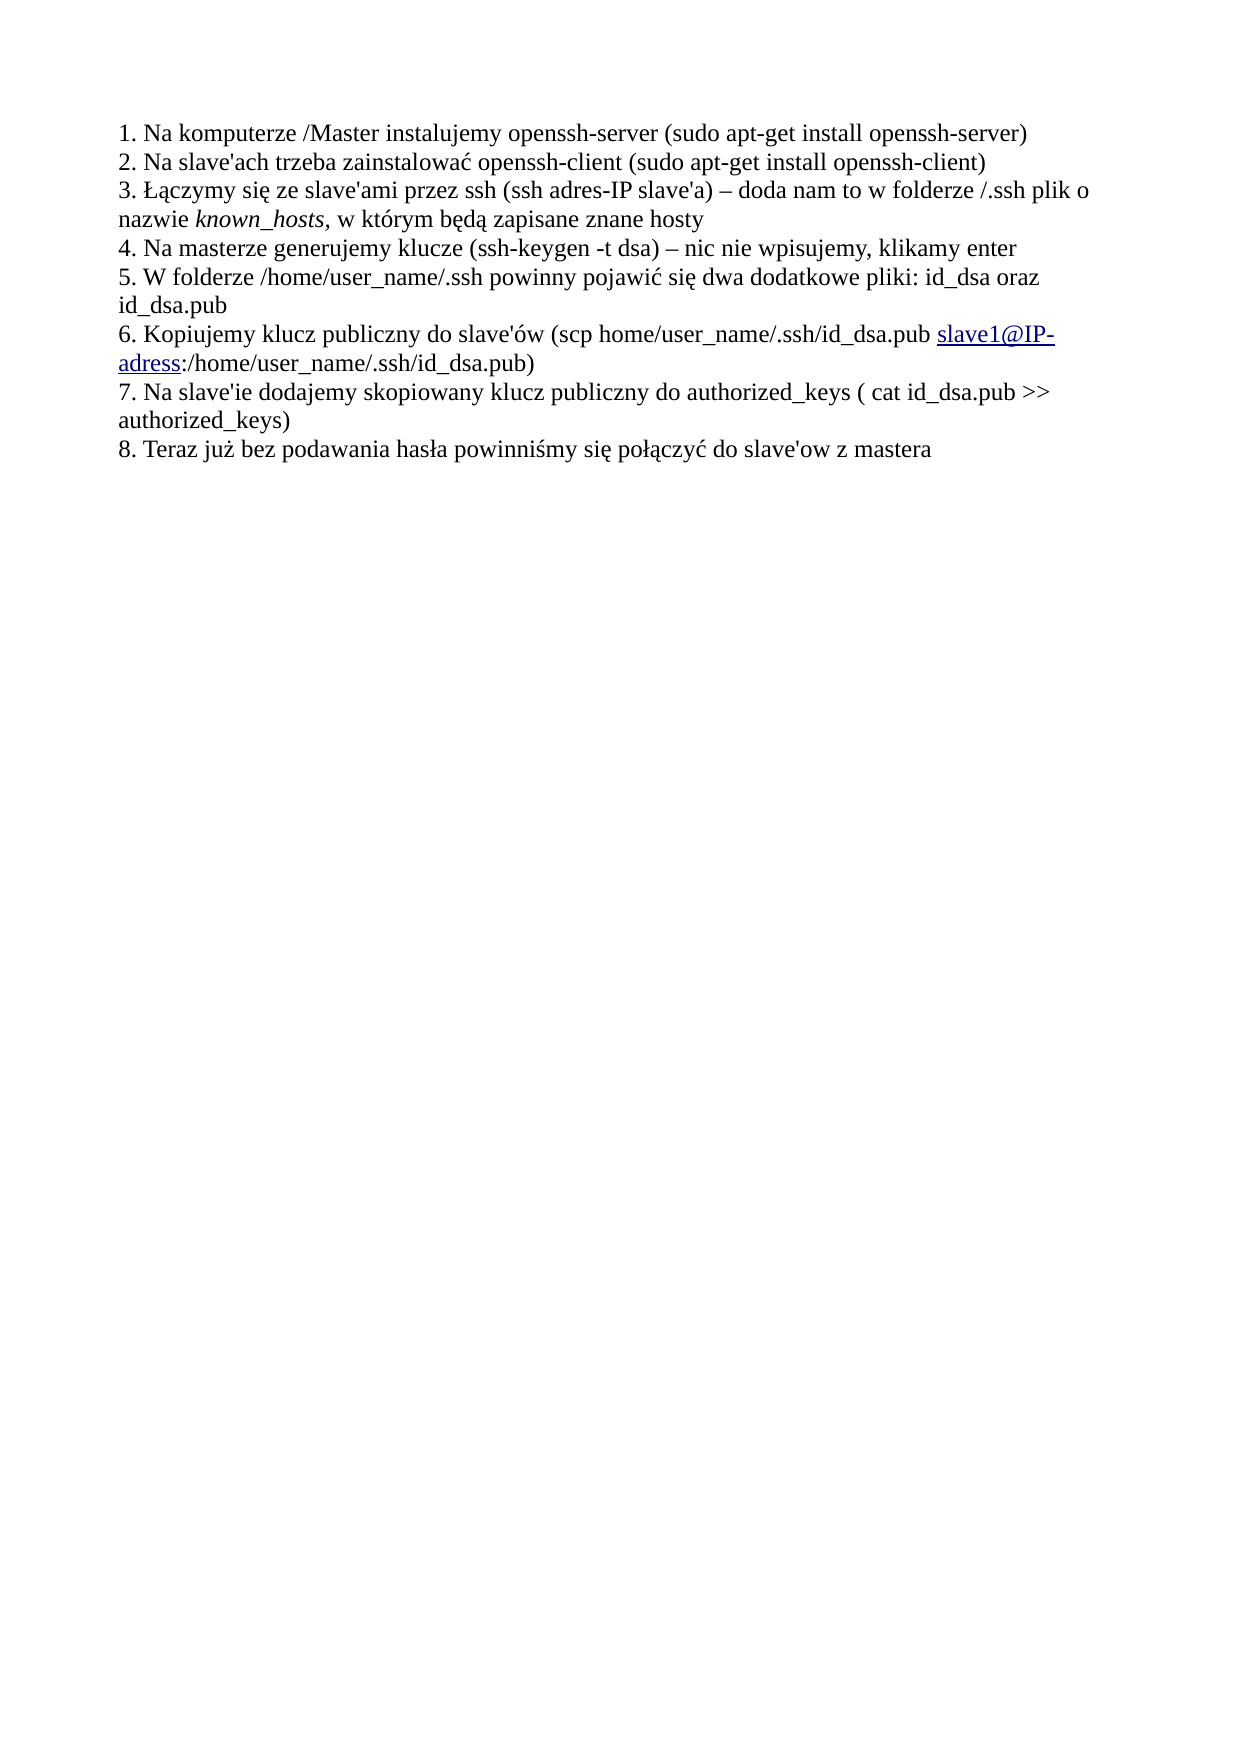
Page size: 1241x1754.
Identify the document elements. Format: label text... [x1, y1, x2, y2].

text 4. Na masterze generujemy klucze (ssh-keygen -t dsa) – nic nie wpisujemy, klikamy enter [118, 233, 1122, 262]
text 7. Na slave'ie dodajemy skopiowany klucz publiczny do authorized_keys ( cat id_dsa.pub >> authorized_keys) [118, 377, 1122, 434]
text 3. Łączymy się ze slave'ami przez ssh (ssh adres-IP slave'a) – doda nam to w folderze /.ssh plik o nazwie known_hosts, w którym będą zapisane znane hosty [118, 176, 1122, 233]
text 5. W folderze /home/user_name/.ssh powinny pojawić się dwa dodatkowe pliki: id_dsa oraz id_dsa.pub [118, 262, 1122, 319]
text 8. Teraz już bez podawania hasła powinniśmy się połączyć do slave'ow z mastera [118, 434, 1122, 463]
text 6. Kopiujemy klucz publiczny do slave'ów (scp home/user_name/.ssh/id_dsa.pub slave1@IP-adress:/home/user_name/.ssh/id_dsa.pub) [118, 319, 1122, 377]
text 1. Na komputerze /Master instalujemy openssh-server (sudo apt-get install openssh-server) [118, 118, 1122, 147]
text 2. Na slave'ach trzeba zainstalować openssh-client (sudo apt-get install openssh-client) [118, 147, 1122, 176]
